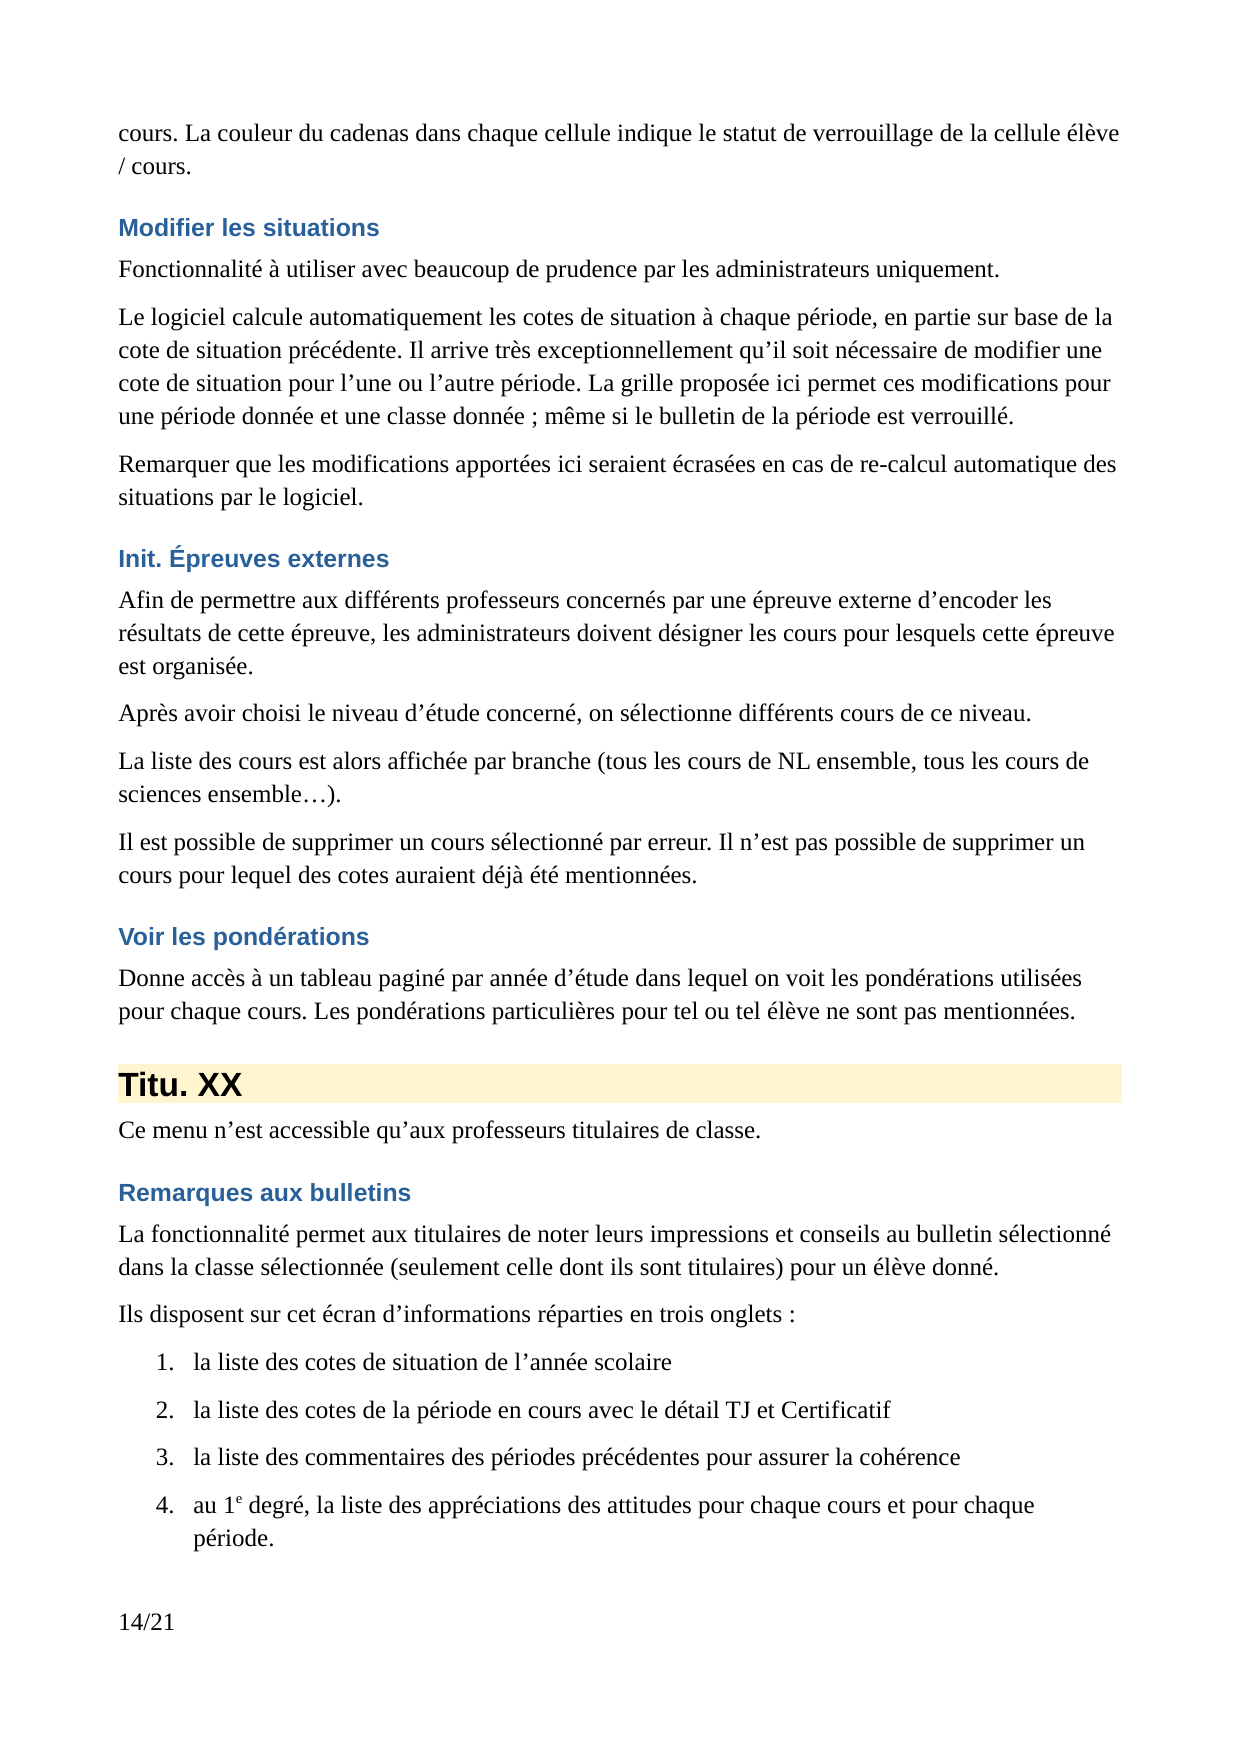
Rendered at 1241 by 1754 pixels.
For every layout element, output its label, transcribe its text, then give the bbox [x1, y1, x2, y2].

text cours. La couleur du cadenas dans chaque cellule indique le statut de verrouillage de la cellule élève / cours. [118, 118, 1122, 180]
text La fonctionnalité permet aux titulaires de noter leurs impressions et conseils au bulletin sélectionné dans la classe sélectionnée (seulement celle dont ils sont titulaires) pour un élève donné. [118, 1219, 1122, 1281]
text Remarquer que les modifications apportées ici seraient écrasées en cas de re-calcul automatique des situations par le logiciel. [118, 449, 1122, 510]
subtitle Voir les pondérations [118, 922, 1122, 951]
text Fonctionnalité à utiliser avec beaucoup de prudence par les administrateurs uniquement. [118, 254, 1122, 283]
list la liste des cotes de la période en cours avec le détail TJ et Certificatif [156, 1395, 1122, 1423]
subtitle Titu. XX [118, 1064, 1122, 1103]
text Après avoir choisi le niveau d’étude concerné, on sélectionne différents cours de ce niveau. [118, 698, 1122, 727]
text Il est possible de supprimer un cours sélectionné par erreur. Il n’est pas possible de supprimer un cours pour lequel des cotes auraient déjà été mentionnées. [118, 827, 1122, 888]
text Le logiciel calcule automatiquement les cotes de situation à chaque période, en partie sur base de la cote de situation précédente. Il arrive très exceptionnellement qu’il soit nécessaire de modifier une cote de situation pour l’une ou l’autre période. La grille proposée ici permet ces modifications pour une période donnée et une classe donnée ; même si le bulletin de la période est verrouillé. [118, 302, 1122, 430]
list au 1e degré, la liste des appréciations des attitudes pour chaque cours et pour chaque période. [156, 1490, 1122, 1552]
text Donne accès à un tableau paginé par année d’étude dans lequel on voit les pondérations utilisées pour chaque cours. Les pondérations particulières pour tel ou tel élève ne sont pas mentionnées. [118, 963, 1122, 1025]
text Ce menu n’est accessible qu’aux professeurs titulaires de classe. [118, 1116, 1122, 1144]
list la liste des commentaires des périodes précédentes pour assurer la cohérence [156, 1442, 1122, 1471]
subtitle Init. Épreuves externes [118, 544, 1122, 572]
text Ils disposent sur cet écran d’informations réparties en trois onglets : [118, 1299, 1122, 1328]
list la liste des cotes de situation de l’année scolaire [156, 1347, 1122, 1376]
subtitle Remarques aux bulletins [118, 1178, 1122, 1206]
text La liste des cours est alors affichée par branche (tous les cours de NL ensemble, tous les cours de sciences ensemble…). [118, 746, 1122, 808]
text Afin de permettre aux différents professeurs concernés par une épreuve externe d’encoder les résultats de cette épreuve, les administrateurs doivent désigner les cours pour lesquels cette épreuve est organisée. [118, 585, 1122, 680]
subtitle Modifier les situations [118, 213, 1122, 242]
